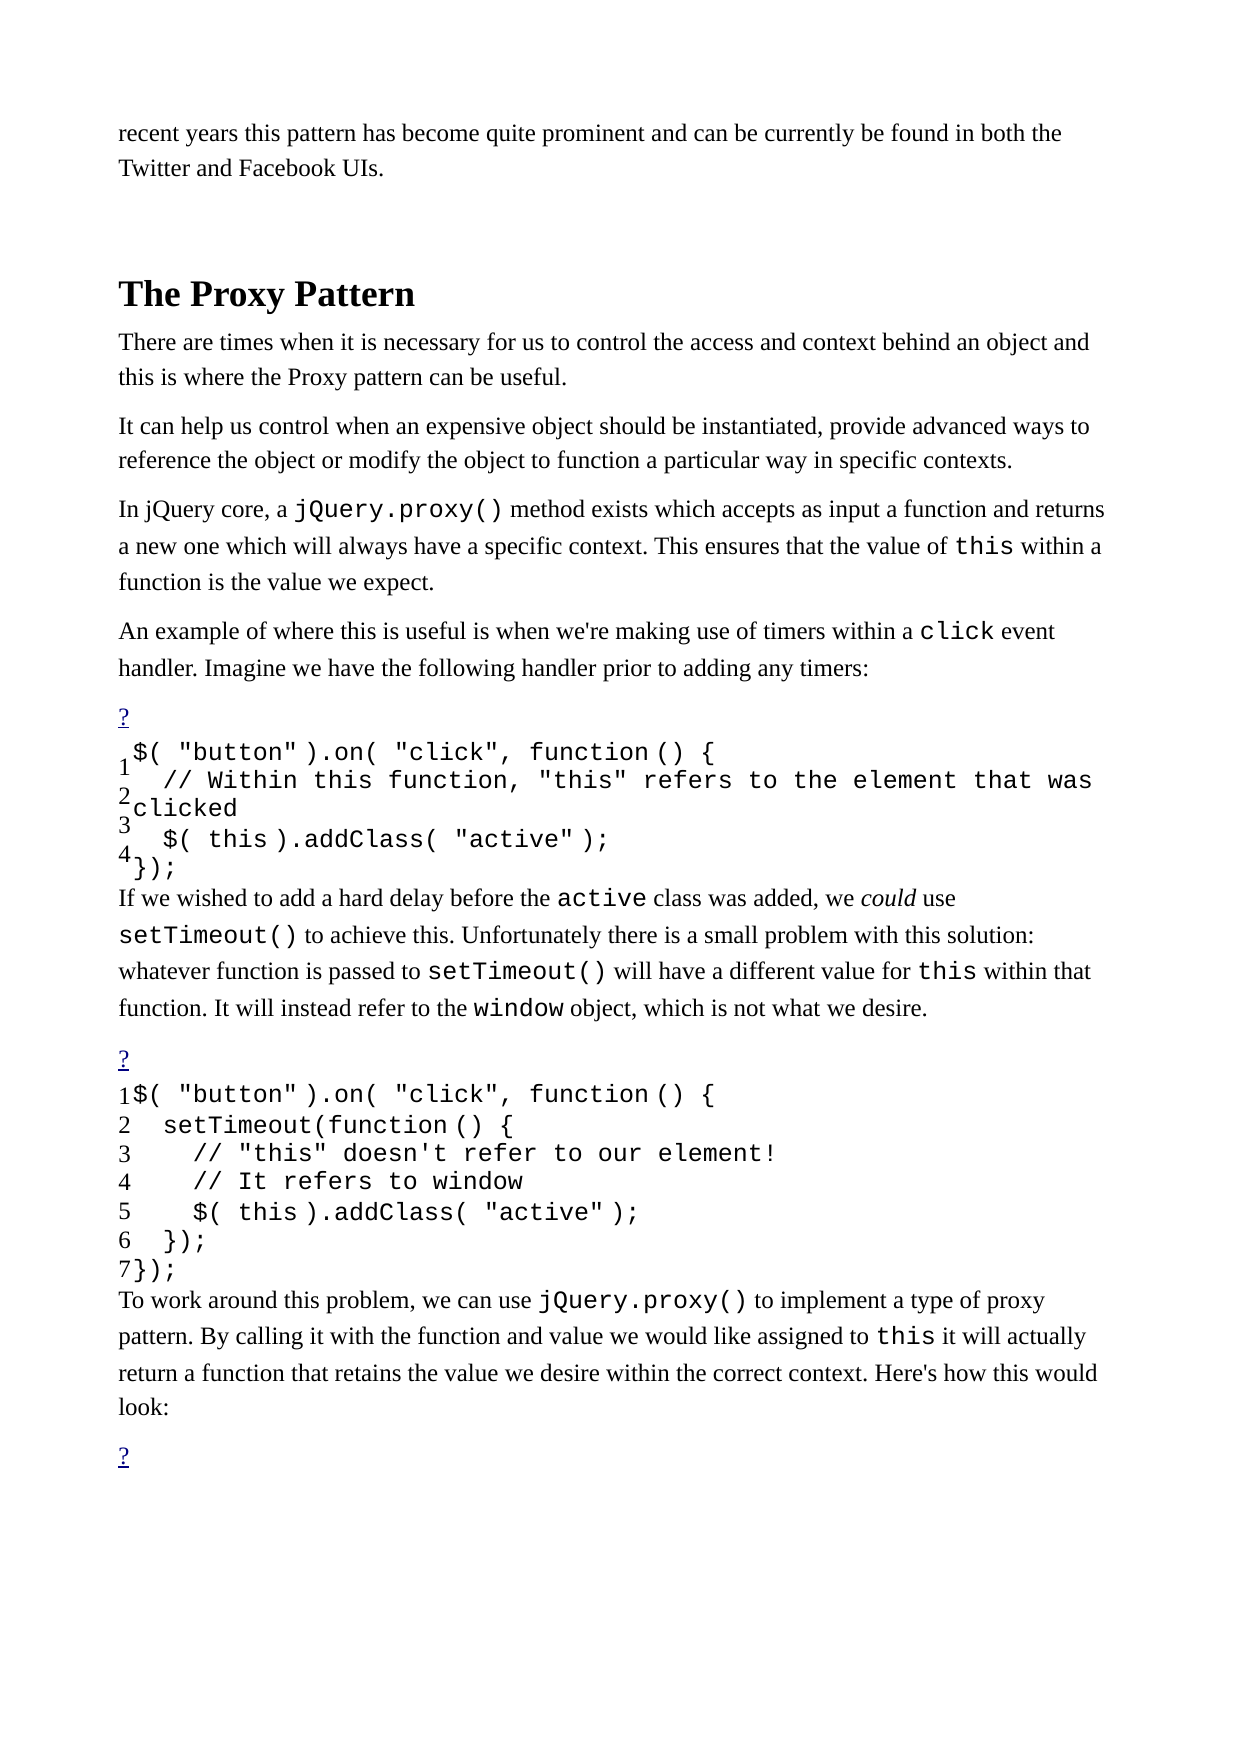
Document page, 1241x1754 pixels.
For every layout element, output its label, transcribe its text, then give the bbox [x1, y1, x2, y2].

text In jQuery core, a jQuery.proxy() method exists which accepts as input a function and returns a new one which will always have a specific context. This ensures that the value of this within a function is the value we expect. [118, 494, 1122, 596]
table_header 1 2 3 4 5 6 7 [118, 1079, 133, 1285]
text To work around this problem, we can use jQuery.proxy() to implement a type of proxy pattern. By calling it with the function and value we would like assigned to this it will actually return a function that retains the value we desire within the correct context. Here's how this would look: [118, 1285, 1122, 1421]
table_header $( "button" ).on( "click", function () { setTimeout(function () { // "this" doesn't refer to our element! // It refers to window $( this ).addClass( "active" ); }); }); [133, 1079, 790, 1285]
text There are times when it is necessary for us to control the access and context behind an object and this is where the Proxy pattern can be useful. [118, 327, 1122, 390]
table_header 1 2 3 4 [118, 737, 133, 883]
text It can help us control when an expensive object should be instantiated, provide advanced ways to reference the object or modify the object to function a particular way in specific contexts. [118, 411, 1122, 474]
text recent years this pattern has become quite prominent and can be currently be found in both the Twitter and Facebook UIs. [118, 118, 1122, 181]
table_header $( "button" ).on( "click", function () { // Within this function, "this" refers to the element that was clicked $( this ).addClass( "active" ); }); [133, 737, 1122, 883]
text ? [118, 1044, 1122, 1073]
text An example of where this is useful is when we're making use of timers within a click event handler. Imagine we have the following handler prior to adding any timers: [118, 616, 1122, 682]
text ? [118, 702, 1122, 731]
subtitle The Proxy Pattern [118, 272, 1122, 315]
text ? [118, 1441, 1122, 1470]
text If we wished to add a hard delay before the active class was added, we could use setTimeout() to achieve this. Unfortunately there is a small problem with this solution: whatever function is passed to setTimeout() will have a different value for this within that function. It will instead refer to the window object, which is not what we desire. [118, 883, 1122, 1024]
